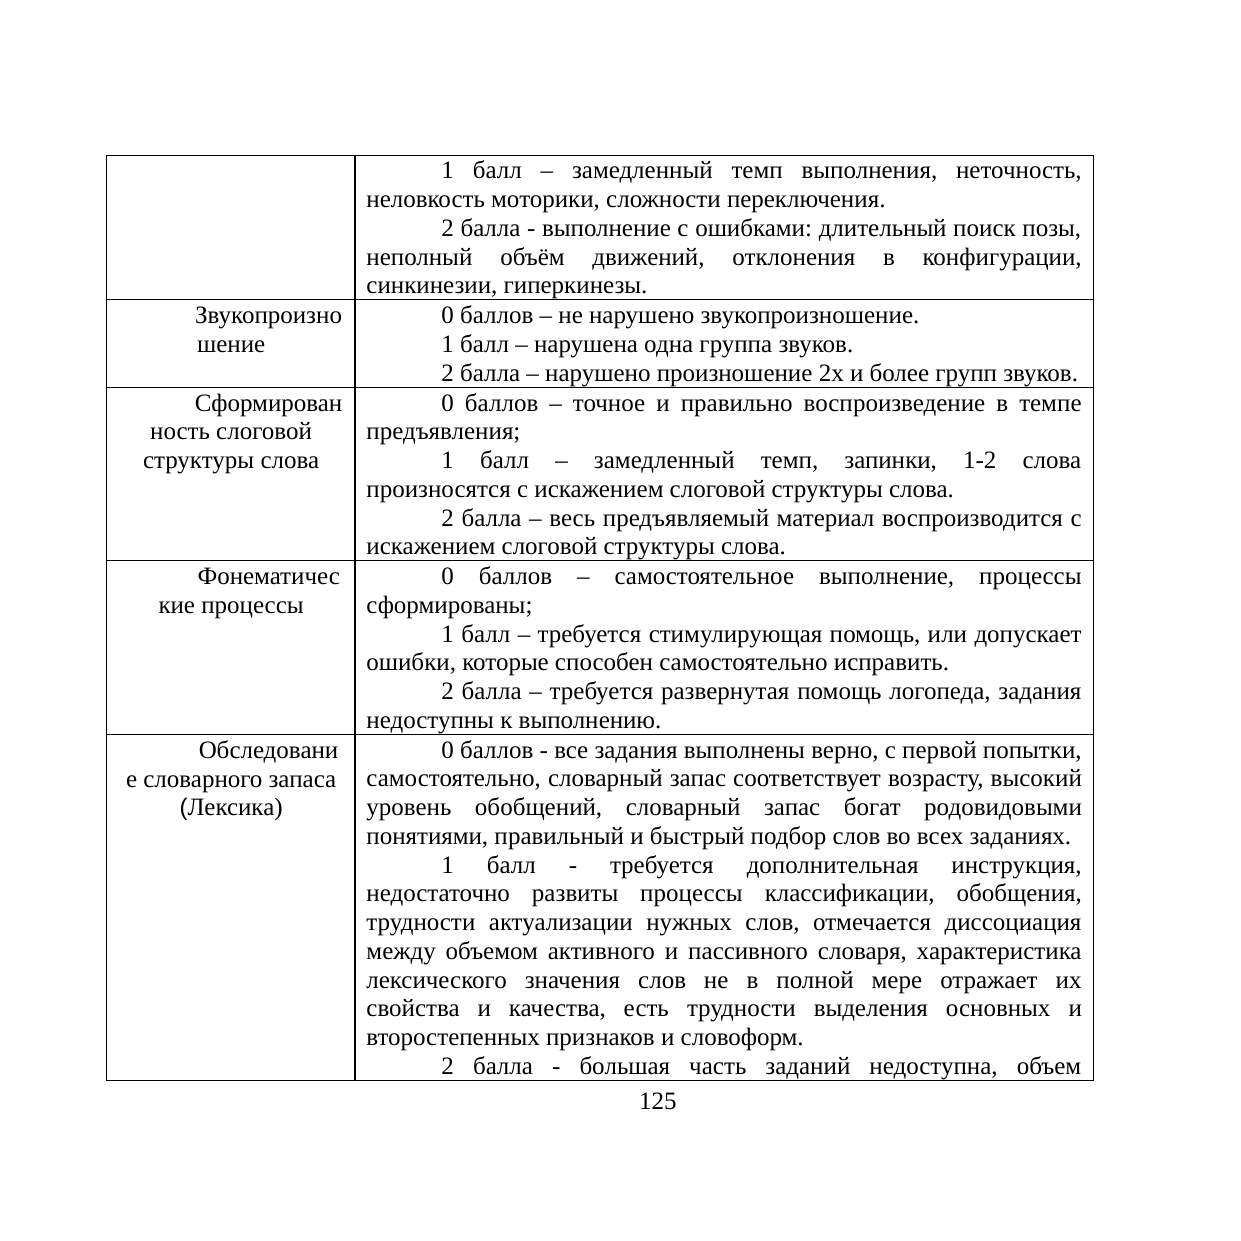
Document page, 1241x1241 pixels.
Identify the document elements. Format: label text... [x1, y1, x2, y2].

table_cell 0 баллов - все задания выполнены верно, с первой попытки, самостоятельно, словарный запас соответствует возрасту, высокий уровень обобщений, словарный запас богат родовидовыми понятиями, правильный и быстрый подбор слов во всех заданиях. 1 балл - требуется дополнительная инструкция, недостаточно развиты процессы классификации, обобщения, трудности актуализации нужных слов, отмечается диссоциация между объемом активного и пассивного словаря, характеристика лексического значения слов не в полной мере отражает их свойства и качества, есть трудности выделения основных и второстепенных признаков и словоформ. 2 балла - большая часть заданий недоступна, объем [356, 735, 1093, 1080]
table_cell 0 баллов – точное и правильно воспроизведение в темпе предъявления; 1 балл – замедленный темп, запинки, 1-2 слова произносятся с искажением слоговой структуры слова. 2 балла – весь предъявляемый материал воспроизводится с искажением слоговой структуры слова. [356, 388, 1093, 560]
table_cell Сформированность слоговой структуры слова [107, 388, 354, 560]
table_cell 1 балл – замедленный темп выполнения, неточность, неловкость моторики, сложности переключения. 2 балла - выполнение с ошибками: длительный поиск позы, неполный объём движений, отклонения в конфигурации, синкинезии, гиперкинезы. [356, 156, 1093, 299]
table_cell Звукопроизношение [107, 300, 354, 387]
table_cell 0 баллов – самостоятельное выполнение, процессы сформированы; 1 балл – требуется стимулирующая помощь, или допускает ошибки, которые способен самостоятельно исправить. 2 балла – требуется развернутая помощь логопеда, задания недоступны к выполнению. [356, 561, 1093, 734]
table_cell 0 баллов – не нарушено звукопроизношение. 1 балл – нарушена одна группа звуков. 2 балла – нарушено произношение 2х и более групп звуков. [356, 300, 1093, 387]
table_cell Фонематические процессы [107, 561, 354, 734]
table_cell [107, 156, 354, 299]
table_cell Обследование словарного запаса (Лексика) [107, 735, 354, 1080]
